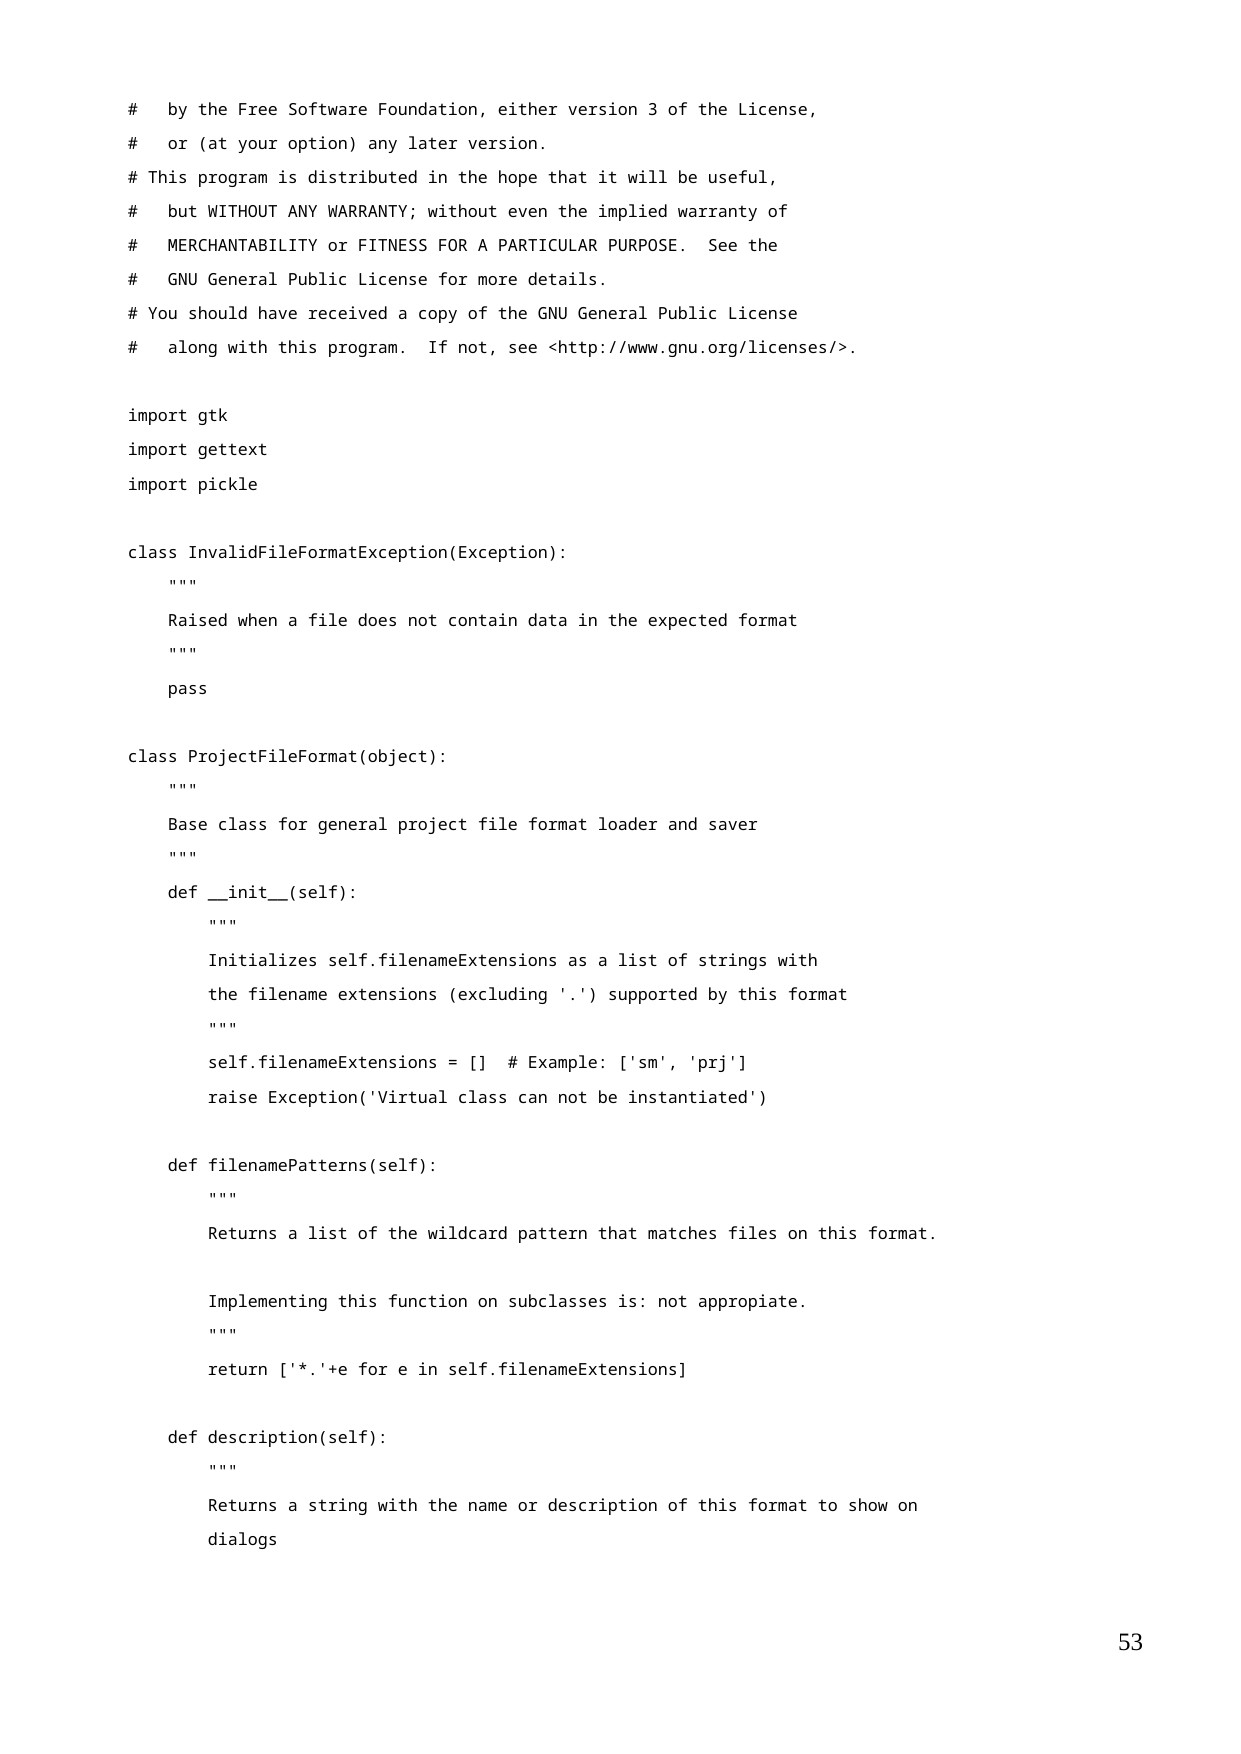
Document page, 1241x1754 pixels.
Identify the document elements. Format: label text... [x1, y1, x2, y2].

text return ['*.'+e for e in self.filenameExtensions] [128, 1358, 1143, 1380]
text pass [128, 676, 1143, 699]
text # GNU General Public License for more details. [128, 268, 1143, 290]
text # You should have received a copy of the GNU General Public License [128, 302, 1143, 324]
text class InvalidFileFormatException(Exception): [128, 540, 1143, 563]
text """ [128, 847, 1143, 869]
text # This program is distributed in the hope that it will be useful, [128, 166, 1143, 188]
text class ProjectFileFormat(object): [128, 744, 1143, 767]
text # by the Free Software Foundation, either version 3 of the License, [128, 97, 1143, 120]
text the filename extensions (excluding '.') supported by this format [128, 983, 1143, 1006]
text """ [128, 1017, 1143, 1040]
text import gtk [128, 404, 1143, 427]
text """ [128, 574, 1143, 597]
text Implementing this function on subclasses is: not appropiate. [128, 1289, 1143, 1312]
text """ [128, 1187, 1143, 1210]
text # along with this program. If not, see <http://www.gnu.org/licenses/>. [128, 336, 1143, 358]
text def __init__(self): [128, 881, 1143, 903]
text self.filenameExtensions = [] # Example: ['sm', 'prj'] [128, 1051, 1143, 1074]
text dialogs [128, 1528, 1143, 1551]
text Returns a string with the name or description of this format to show on [128, 1494, 1143, 1517]
text # but WITHOUT ANY WARRANTY; without even the implied warranty of [128, 199, 1143, 222]
text Base class for general project file format loader and saver [128, 813, 1143, 835]
text def description(self): [128, 1426, 1143, 1448]
text Initializes self.filenameExtensions as a list of strings with [128, 949, 1143, 972]
text """ [128, 1324, 1143, 1346]
text import gettext [128, 438, 1143, 461]
text """ [128, 1460, 1143, 1483]
text raise Exception('Virtual class can not be instantiated') [128, 1085, 1143, 1108]
text def filenamePatterns(self): [128, 1153, 1143, 1176]
text Raised when a file does not contain data in the expected format [128, 608, 1143, 631]
text # MERCHANTABILITY or FITNESS FOR A PARTICULAR PURPOSE. See the [128, 234, 1143, 256]
text # or (at your option) any later version. [128, 131, 1143, 154]
text """ [128, 915, 1143, 938]
text Returns a list of the wildcard pattern that matches files on this format. [128, 1221, 1143, 1244]
text import pickle [128, 472, 1143, 495]
text """ [128, 779, 1143, 801]
text """ [128, 642, 1143, 665]
